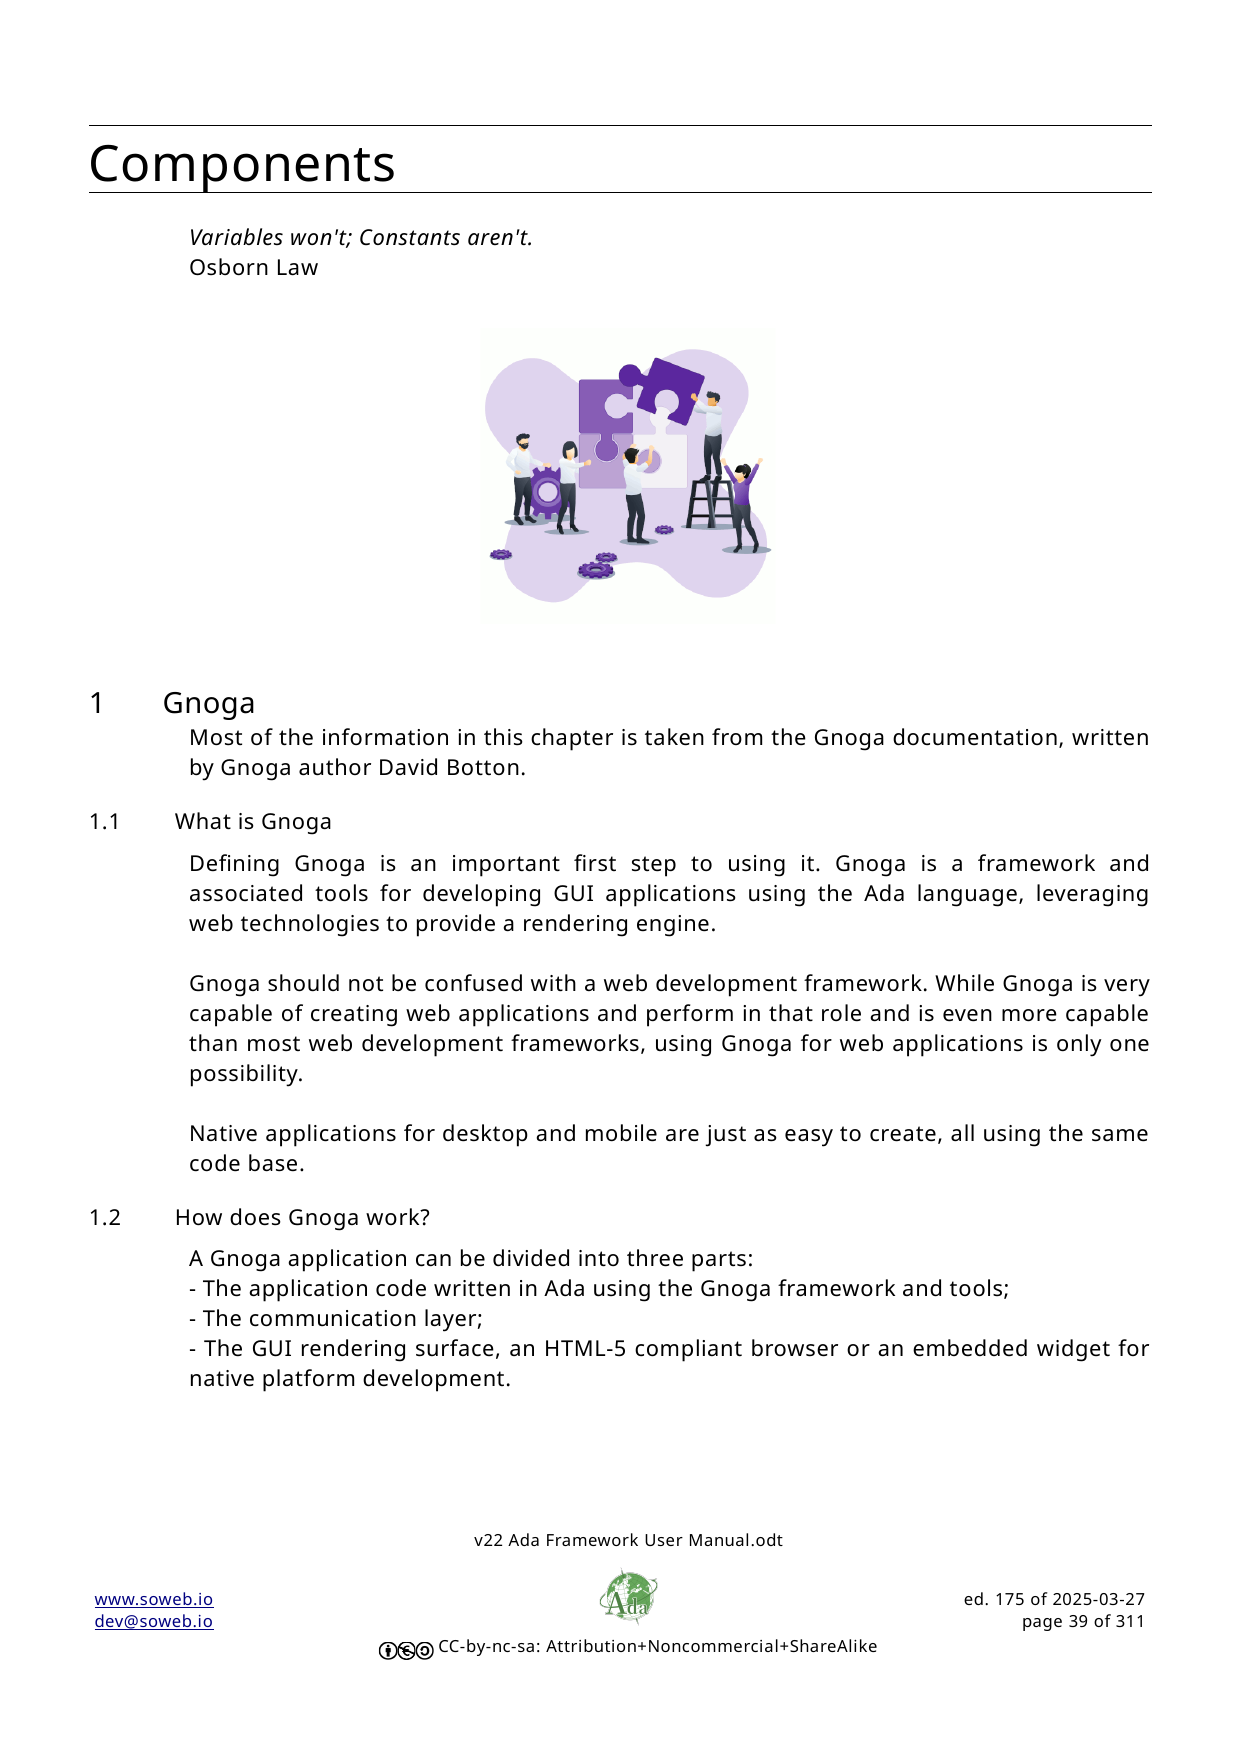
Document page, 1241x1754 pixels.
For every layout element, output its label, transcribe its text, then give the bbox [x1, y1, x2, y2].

subtitle Components [88, 126, 1152, 192]
picture [480, 328, 776, 624]
text Variables won't; Constants aren't. [189, 222, 1152, 252]
text - The communication layer; [189, 1303, 1152, 1333]
picture [378, 1642, 434, 1660]
text - The GUI rendering surface, an HTML-5 compliant browser or an embedded widget for native platform development. [189, 1333, 1152, 1393]
text - The application code written in Ada using the Gnoga framework and tools; [189, 1273, 1152, 1303]
picture [599, 1567, 658, 1626]
subtitle How does Gnoga work? [88, 1201, 1152, 1231]
subtitle Gnoga [88, 683, 1152, 722]
text Osborn Law [189, 252, 1152, 282]
text Most of the information in this chapter is taken from the Gnoga documentation, written by Gnoga author David Botton. [189, 722, 1152, 782]
text Native applications for desktop and mobile are just as easy to create, all using the same code base. [189, 1118, 1152, 1178]
subtitle What is Gnoga [88, 806, 1152, 836]
text Gnoga should not be confused with a web development framework. While Gnoga is very capable of creating web applications and perform in that role and is even more capable than most web development frameworks, using Gnoga for web applications is only one possibility. [189, 968, 1152, 1088]
text A Gnoga application can be divided into three parts: [189, 1243, 1152, 1273]
text Defining Gnoga is an important first step to using it. Gnoga is a framework and associated tools for developing GUI applications using the Ada language, leveraging web technologies to provide a rendering engine. [189, 848, 1152, 938]
